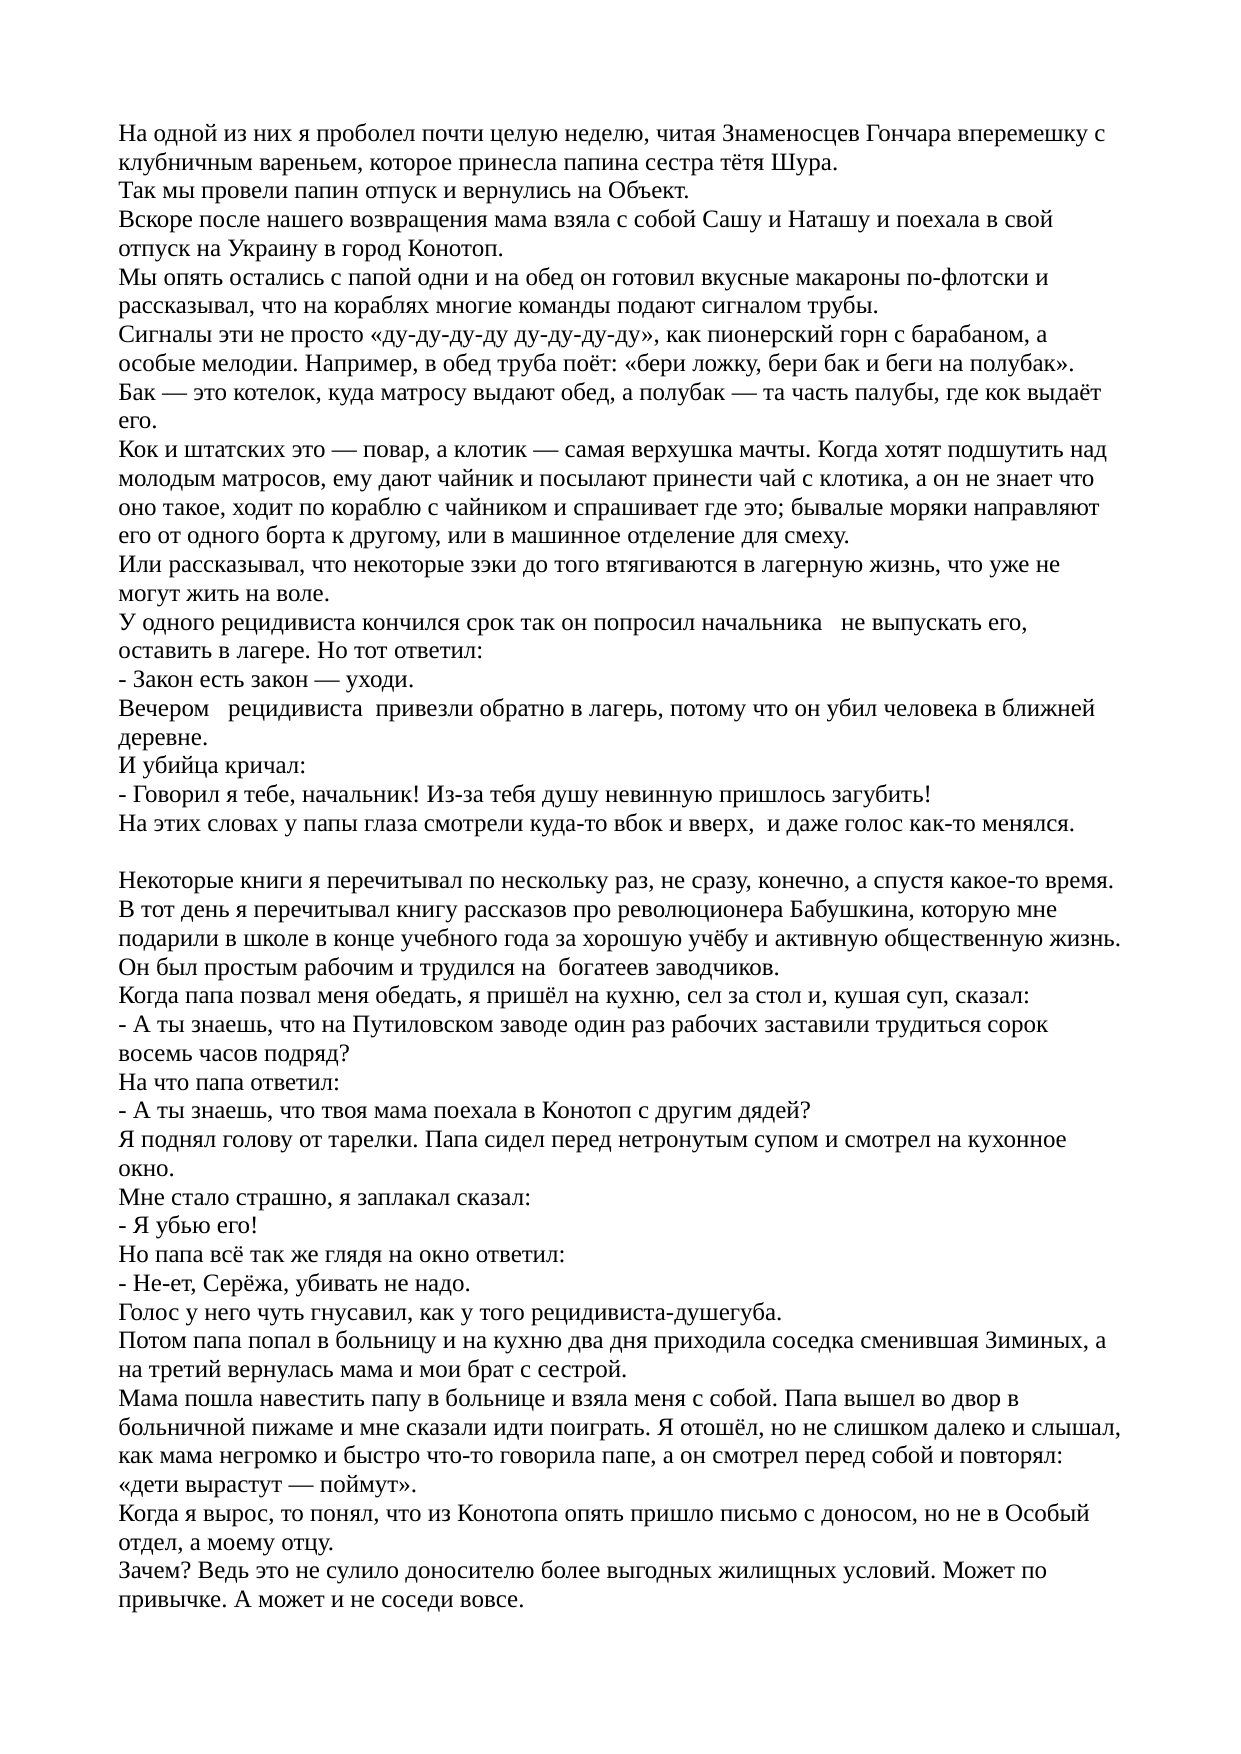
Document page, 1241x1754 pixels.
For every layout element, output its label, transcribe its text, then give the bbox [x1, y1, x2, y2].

text И убийца кричал: [118, 751, 1122, 779]
text - А ты знаешь, что на Путиловском заводе один раз рабочих заставили трудиться сорок восемь часов подряд? [118, 1009, 1122, 1067]
text На этих словах у папы глаза смотрели куда-то вбок и вверх, и даже голос как-то менялся. [118, 808, 1122, 837]
text Но папа всё так же глядя на окно ответил: [118, 1239, 1122, 1268]
text - Я убью его! [118, 1211, 1122, 1239]
text На что папа ответил: [118, 1067, 1122, 1096]
text Когда я вырос, то понял, что из Конотопа опять пришло письмо с доносом, но не в Особый отдел, а моему отцу. [118, 1498, 1122, 1556]
text - Закон есть закон — уходи. [118, 664, 1122, 693]
text Некоторые книги я перечитывал по нескольку раз, не сразу, конечно, а спустя какое-то время. В тот день я перечитывал книгу рассказов про революционера Бабушкина, которую мне подарили в школе в конце учебного года за хорошую учёбу и активную общественную жизнь. Он был простым рабочим и трудился на богатеев заводчиков. [118, 866, 1122, 981]
text Мы опять остались с папой одни и на обед он готовил вкусные макароны по-флотски и рассказывал, что на кораблях многие команды подают сигналом трубы. [118, 262, 1122, 319]
text - А ты знаешь, что твоя мама поехала в Конотоп с другим дядей? [118, 1096, 1122, 1124]
text Кок и штатских это — повар, а клотик — самая верхушка мачты. Когда хотят подшутить над молодым матросов, ему дают чайник и посылают принести чай с клотика, а он не знает что оно такое, ходит по кораблю с чайником и спрашивает где это; бывалые моряки направляют его от одного борта к другому, или в машинное отделение для смеху. [118, 434, 1122, 549]
text Так мы провели папин отпуск и вернулись на Объект. [118, 176, 1122, 204]
text Вечером рецидивиста привезли обратно в лагерь, потому что он убил человека в ближней деревне. [118, 693, 1122, 751]
text - Говорил я тебе, начальник! Из-за тебя душу невинную пришлось загубить! [118, 779, 1122, 808]
text Сигналы эти не просто «ду-ду-ду-ду ду-ду-ду-ду», как пионерский горн с барабаном, а особые мелодии. Например, в обед труба поёт: «бери ложку, бери бак и беги на полубак». [118, 319, 1122, 377]
text Мне стало страшно, я заплакал сказал: [118, 1182, 1122, 1211]
text Бак — это котелок, куда матросу выдают обед, а полубак — та часть палубы, где кок выдаёт его. [118, 377, 1122, 434]
text Голос у него чуть гнусавил, как у того рецидивиста-душегуба. [118, 1297, 1122, 1326]
text Или рассказывал, что некоторые зэки до того втягиваются в лагерную жизнь, что уже не могут жить на воле. [118, 549, 1122, 607]
text Я поднял голову от тарелки. Папа сидел перед нетронутым супом и смотрел на кухонное окно. [118, 1124, 1122, 1182]
text Когда папа позвал меня обедать, я пришёл на кухню, сел за стол и, кушая суп, сказал: [118, 981, 1122, 1009]
text - Не-ет, Серёжа, убивать не надо. [118, 1268, 1122, 1297]
text Мама пошла навестить папу в больнице и взяла меня с собой. Папа вышел во двор в больничной пижаме и мне сказали идти поиграть. Я отошёл, но не слишком далеко и слышал, как мама негромко и быстро что-то говорила папе, а он смотрел перед собой и повторял: «дети вырастут — поймут». [118, 1383, 1122, 1498]
text У одного рецидивиста кончился срок так он попросил начальника не выпускать его, оставить в лагере. Но тот ответил: [118, 607, 1122, 664]
text Зачем? Ведь это не сулило доносителю более выгодных жилищных условий. Может по привычке. А может и не соседи вовсе. [118, 1556, 1122, 1613]
text Вскоре после нашего возвращения мама взяла с собой Сашу и Наташу и поехала в свой отпуск на Украину в город Конотоп. [118, 204, 1122, 262]
text Потом папа попал в больницу и на кухню два дня приходила соседка сменившая Зиминых, а на третий вернулась мама и мои брат с сестрой. [118, 1326, 1122, 1383]
text На одной из них я проболел почти целую неделю, читая Знаменосцев Гончара вперемешку с клубничным вареньем, которое принесла папина сестра тётя Шура. [118, 118, 1122, 176]
